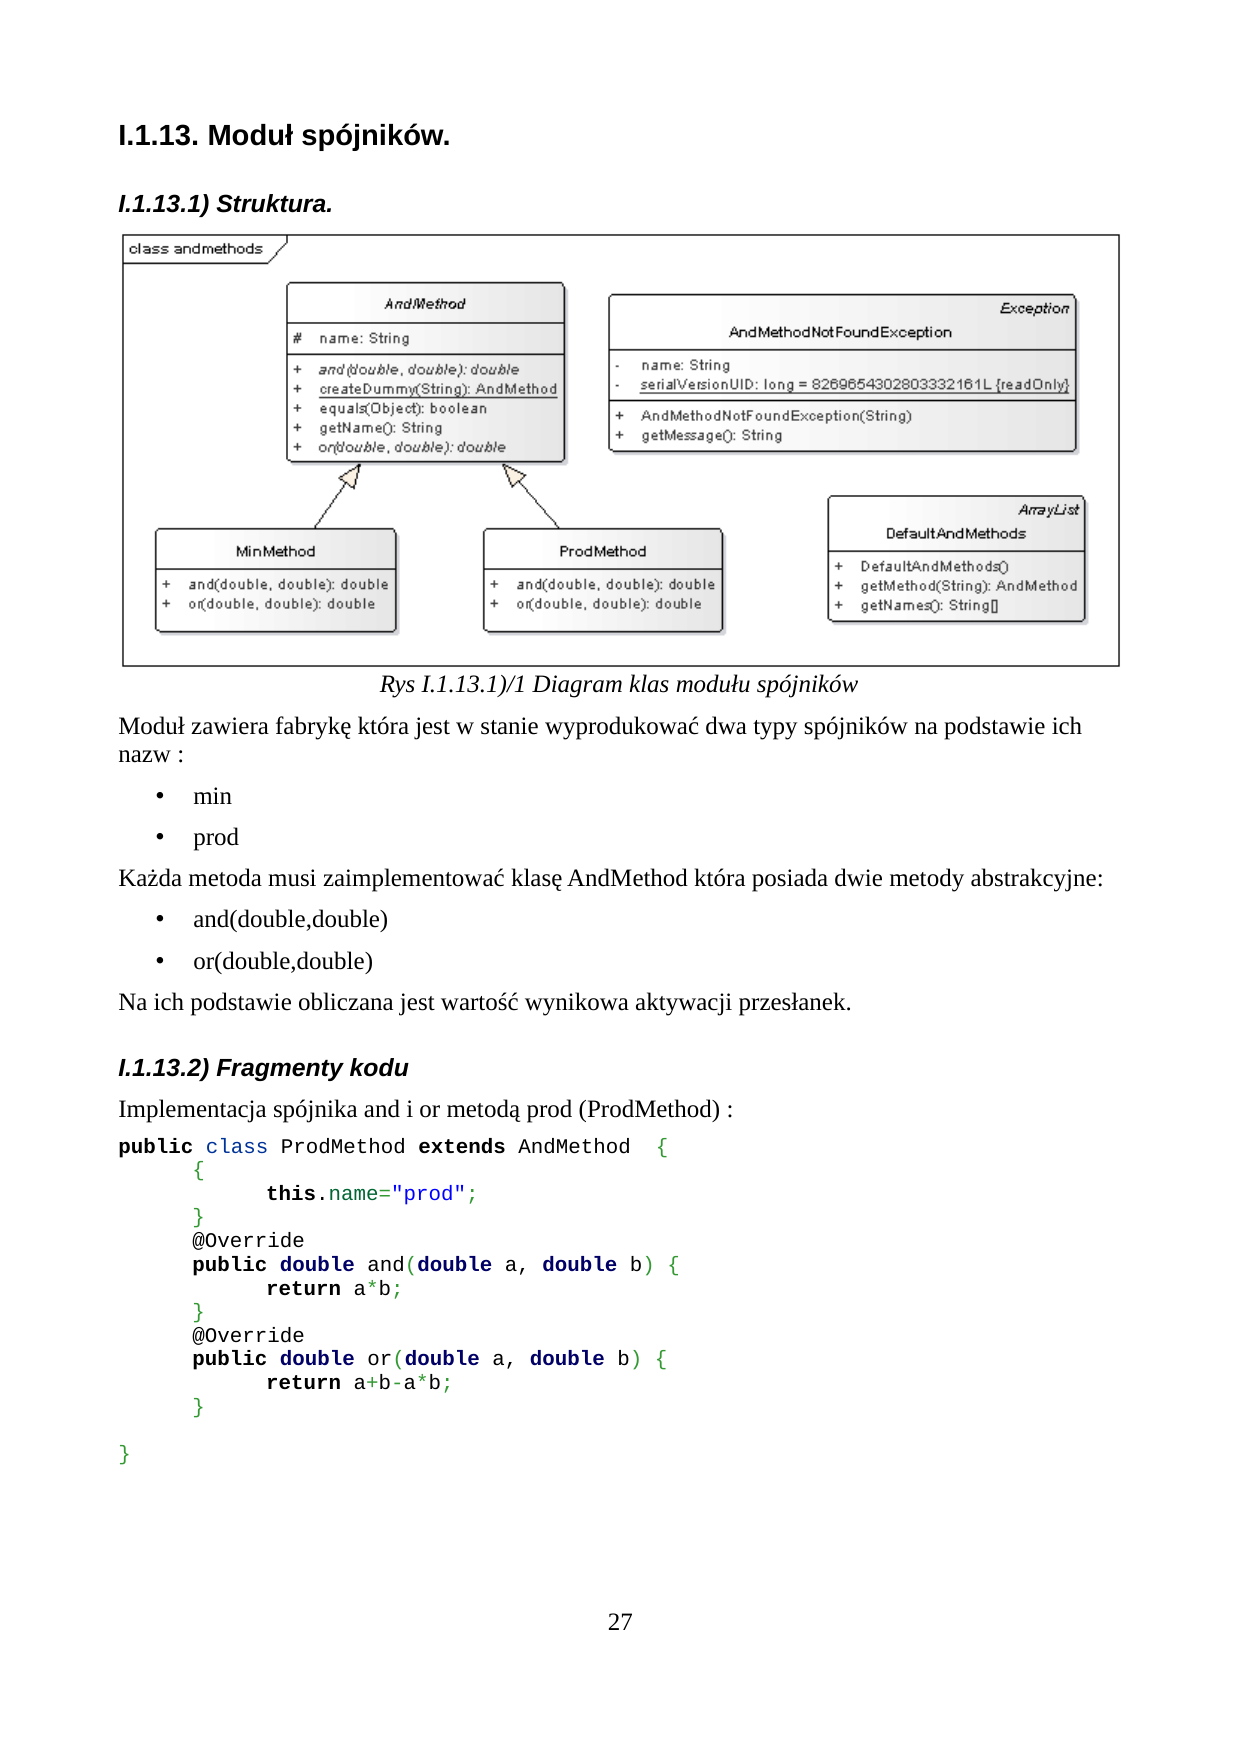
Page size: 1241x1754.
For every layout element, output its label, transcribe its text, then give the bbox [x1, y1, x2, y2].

list prod [156, 822, 1122, 851]
subtitle Fragmenty kodu [118, 1053, 1122, 1082]
text Rys I.1.13.1)/1 Diagram klas modułu spójników [118, 670, 1122, 698]
list and(double,double) [156, 904, 1122, 933]
text this.name="prod"; [118, 1183, 1122, 1207]
text { [118, 1159, 1122, 1183]
picture [118, 230, 1123, 670]
text } [118, 1207, 1122, 1230]
text public double or(double a, double b) { [118, 1348, 1122, 1372]
text return a+b-a*b; [118, 1372, 1122, 1396]
text public double and(double a, double b) { [118, 1254, 1122, 1277]
subtitle Struktura. [118, 189, 1122, 218]
text return a*b; [118, 1277, 1122, 1301]
text Implementacja spójnika and i or metodą prod (ProdMethod) : [118, 1094, 1122, 1123]
text @Override [118, 1230, 1122, 1254]
text @Override [118, 1325, 1122, 1348]
subtitle Moduł spójników. [118, 118, 1122, 152]
text } [118, 1301, 1122, 1325]
text Na ich podstawie obliczana jest wartość wynikowa aktywacji przesłanek. [118, 987, 1122, 1016]
text Moduł zawiera fabrykę która jest w stanie wyprodukować dwa typy spójników na podstawie ich nazw : [118, 711, 1122, 768]
text } [118, 1396, 1122, 1419]
list or(double,double) [156, 946, 1122, 974]
text } [118, 1443, 1122, 1467]
list min [156, 781, 1122, 809]
text Każda metoda musi zaimplementować klasę AndMethod która posiada dwie metody abstrakcyjne: [118, 863, 1122, 892]
text public class ProdMethod extends AndMethod { [118, 1136, 1122, 1159]
